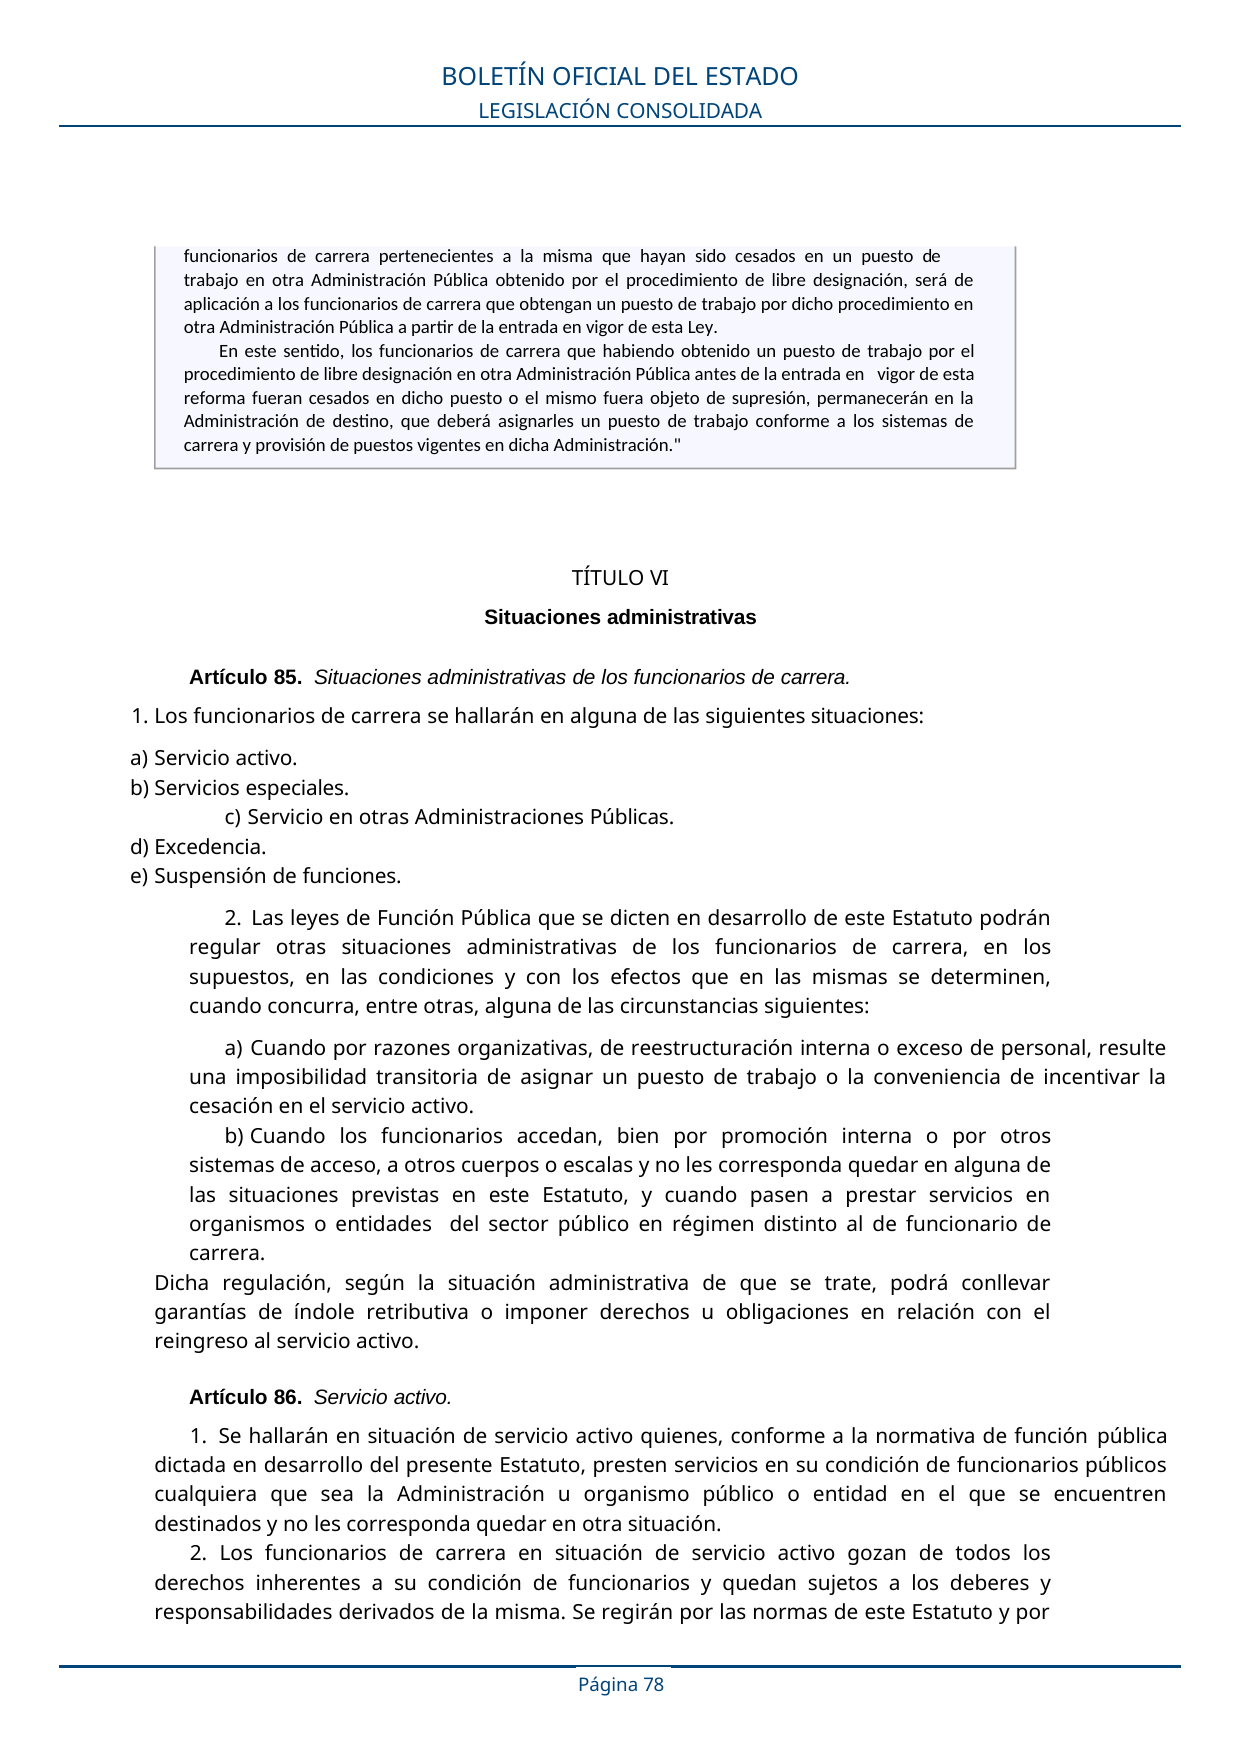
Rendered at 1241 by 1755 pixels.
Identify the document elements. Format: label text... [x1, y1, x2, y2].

list Suspensión de funciones. [130, 861, 1168, 890]
list Cuando los funcionarios accedan, bien por promoción interna o por otros sistemas de acceso, a otros cuerpos o escalas y no les corresponda quedar en alguna de las situaciones previstas en este Estatuto, y cuando pasen a prestar servicios en organismos o entidades del sector público en régimen distinto al de funcionario de carrera. [189, 1121, 1052, 1267]
list Se hallarán en situación de servicio activo quienes, conforme a la normativa de función pública dictada en desarrollo del presente Estatuto, presten servicios en su condición de funcionarios públicos cualquiera que sea la Administración u organismo público o entidad en el que se encuentren destinados y no les corresponda quedar en otra situación. [154, 1421, 1168, 1537]
text Artículo 85. Situaciones administrativas de los funcionarios de carrera. [189, 665, 1168, 689]
text Dicha regulación, según la situación administrativa de que se trate, podrá conllevar garantías de índole retributiva o imponer derechos u obligaciones en relación con el reingreso al servicio activo. [154, 1268, 1052, 1355]
list Los funcionarios de carrera en situación de servicio activo gozan de todos los derechos inherentes a su condición de funcionarios y quedan sujetos a los deberes y responsabilidades derivados de la misma. Se regirán por las normas de este Estatuto y por [154, 1538, 1052, 1625]
list Los funcionarios de carrera se hallarán en alguna de las siguientes situaciones: [131, 701, 1168, 730]
list Cuando por razones organizativas, de reestructuración interna o exceso de personal, resulte una imposibilidad transitoria de asignar un puesto de trabajo o la conveniencia de incentivar la cesación en el servicio activo. [189, 1033, 1168, 1120]
list Las leyes de Función Pública que se dicten en desarrollo de este Estatuto podrán regular otras situaciones administrativas de los funcionarios de carrera, en los supuestos, en las condiciones y con los efectos que en las mismas se determinen, cuando concurra, entre otras, alguna de las circunstancias siguientes: [189, 903, 1052, 1019]
subtitle Situaciones administrativas [154, 605, 1087, 629]
text Artículo 86. Servicio activo. [189, 1385, 1168, 1409]
list Servicio en otras Administraciones Públicas. [224, 802, 1168, 831]
list Servicio activo. [130, 743, 1168, 772]
list Excedencia. [130, 832, 1168, 860]
list Servicios especiales. [130, 773, 1168, 801]
text TÍTULO VI [154, 563, 1087, 592]
